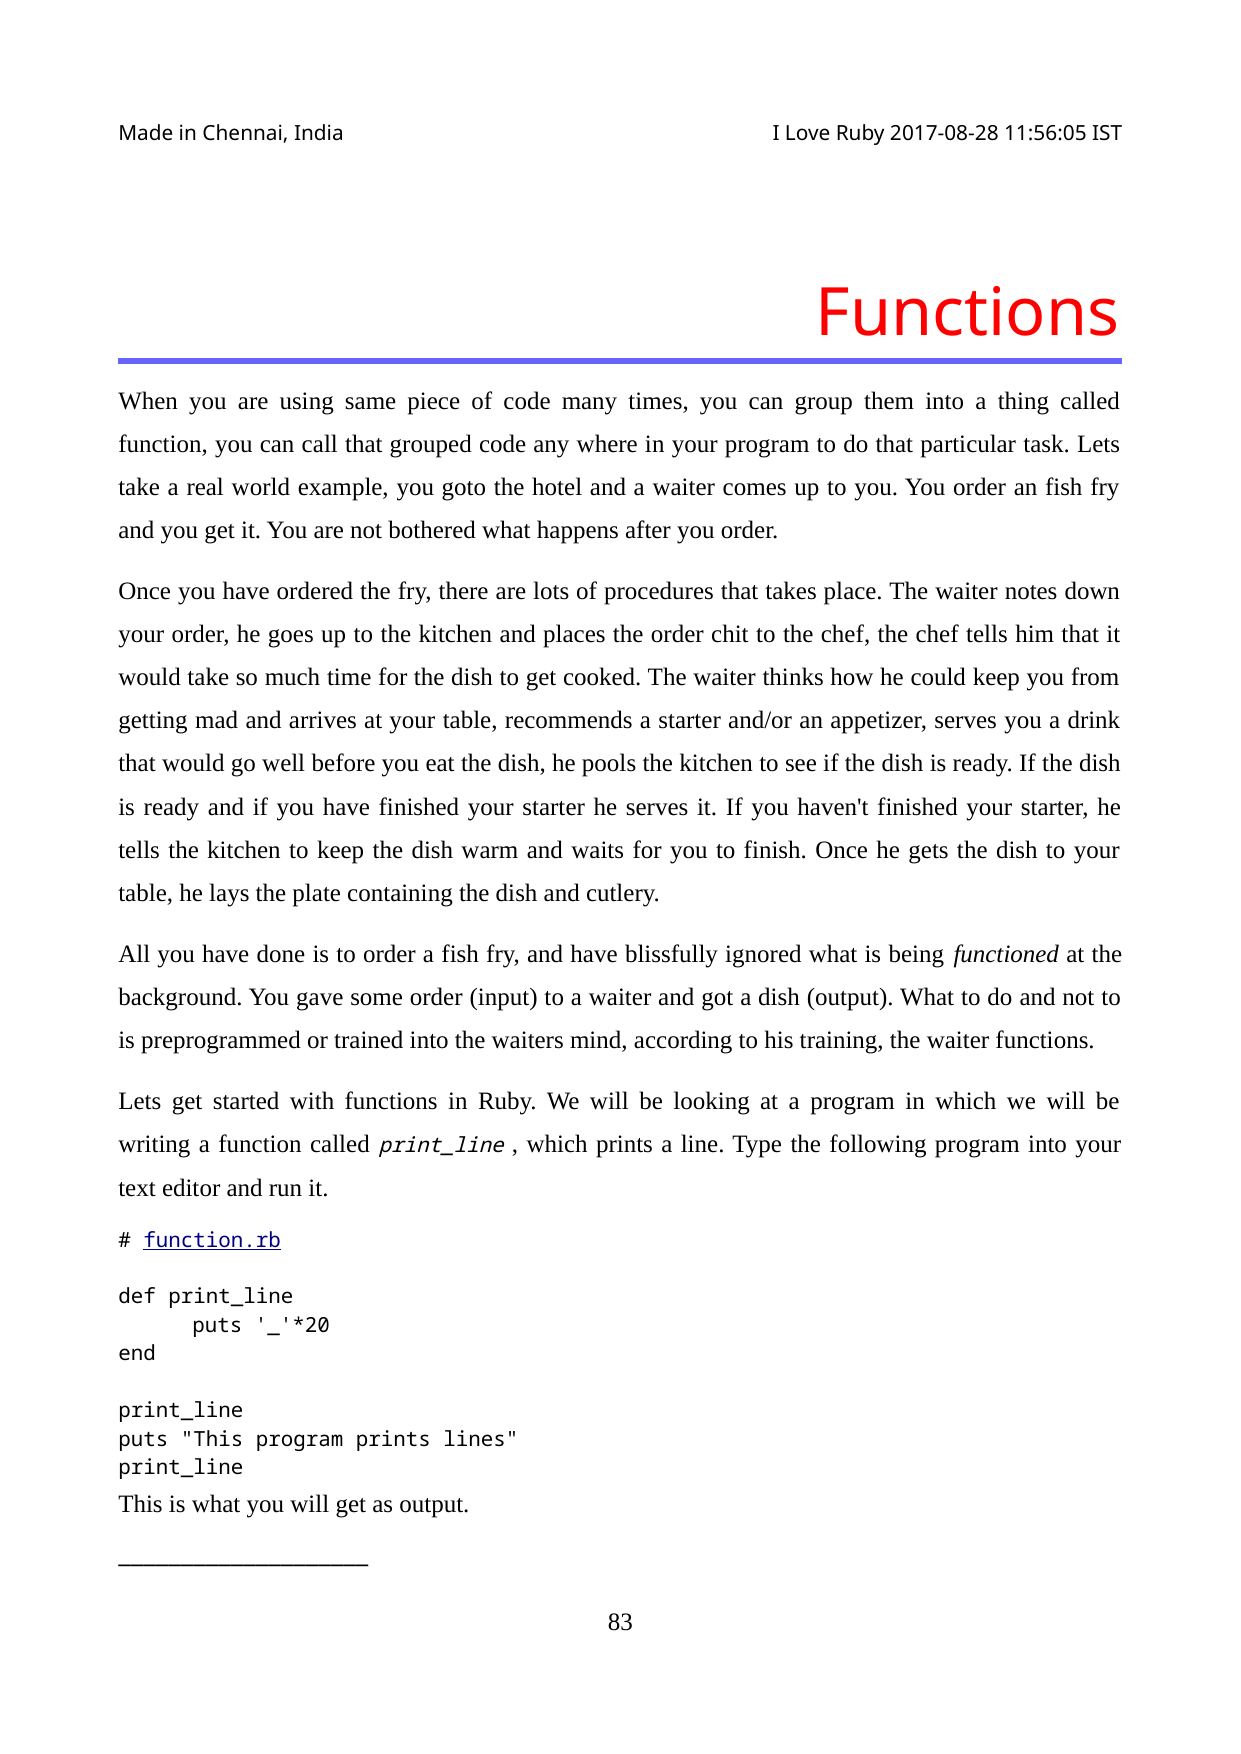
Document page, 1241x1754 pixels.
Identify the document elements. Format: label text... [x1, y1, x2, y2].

text Lets get started with functions in Ruby. We will be looking at a program in which we will be writing a function called print_line , which prints a line. Type the following program into your text editor and run it. [118, 1086, 1122, 1201]
text When you are using same piece of code many times, you can group them into a thing called function, you can call that grouped code any where in your program to do that particular task. Lets take a real world example, you goto the hotel and a waiter comes up to you. You order an fish fry and you get it. You are not bothered what happens after you order. [118, 386, 1122, 544]
text Once you have ordered the fry, there are lots of procedures that takes place. The waiter notes down your order, he goes up to the kitchen and places the order chit to the chef, the chef tells him that it would take so much time for the dish to get cooked. The waiter thinks how he could keep you from getting mad and arrives at your table, recommends a starter and/or an appetizer, serves you a drink that would go well before you eat the dish, he pools the kitchen to see if the dish is ready. If the dish is ready and if you have finished your starter he serves it. If you haven't finished your starter, he tells the kitchen to keep the dish warm and waits for you to finish. Once he gets the dish to your table, he lays the plate containing the dish and cutlery. [118, 576, 1122, 907]
text print_line [118, 1452, 1122, 1481]
text puts '_'*20 [118, 1310, 1122, 1338]
text All you have done is to order a fish fry, and have blissfully ignored what is being functioned at the background. You gave some order (input) to a waiter and got a dish (output). What to do and not to is preprogrammed or trained into the waiters mind, according to his training, the waiter functions. [118, 939, 1122, 1054]
text This is what you will get as output. [118, 1489, 1122, 1518]
text end [118, 1338, 1122, 1367]
subtitle Functions [118, 261, 1122, 358]
text puts "This program prints lines" [118, 1424, 1122, 1452]
text print_line [118, 1395, 1122, 1424]
text ____________________ [118, 1541, 1122, 1570]
text def print_line [118, 1282, 1122, 1310]
text # function.rb [118, 1225, 1122, 1253]
